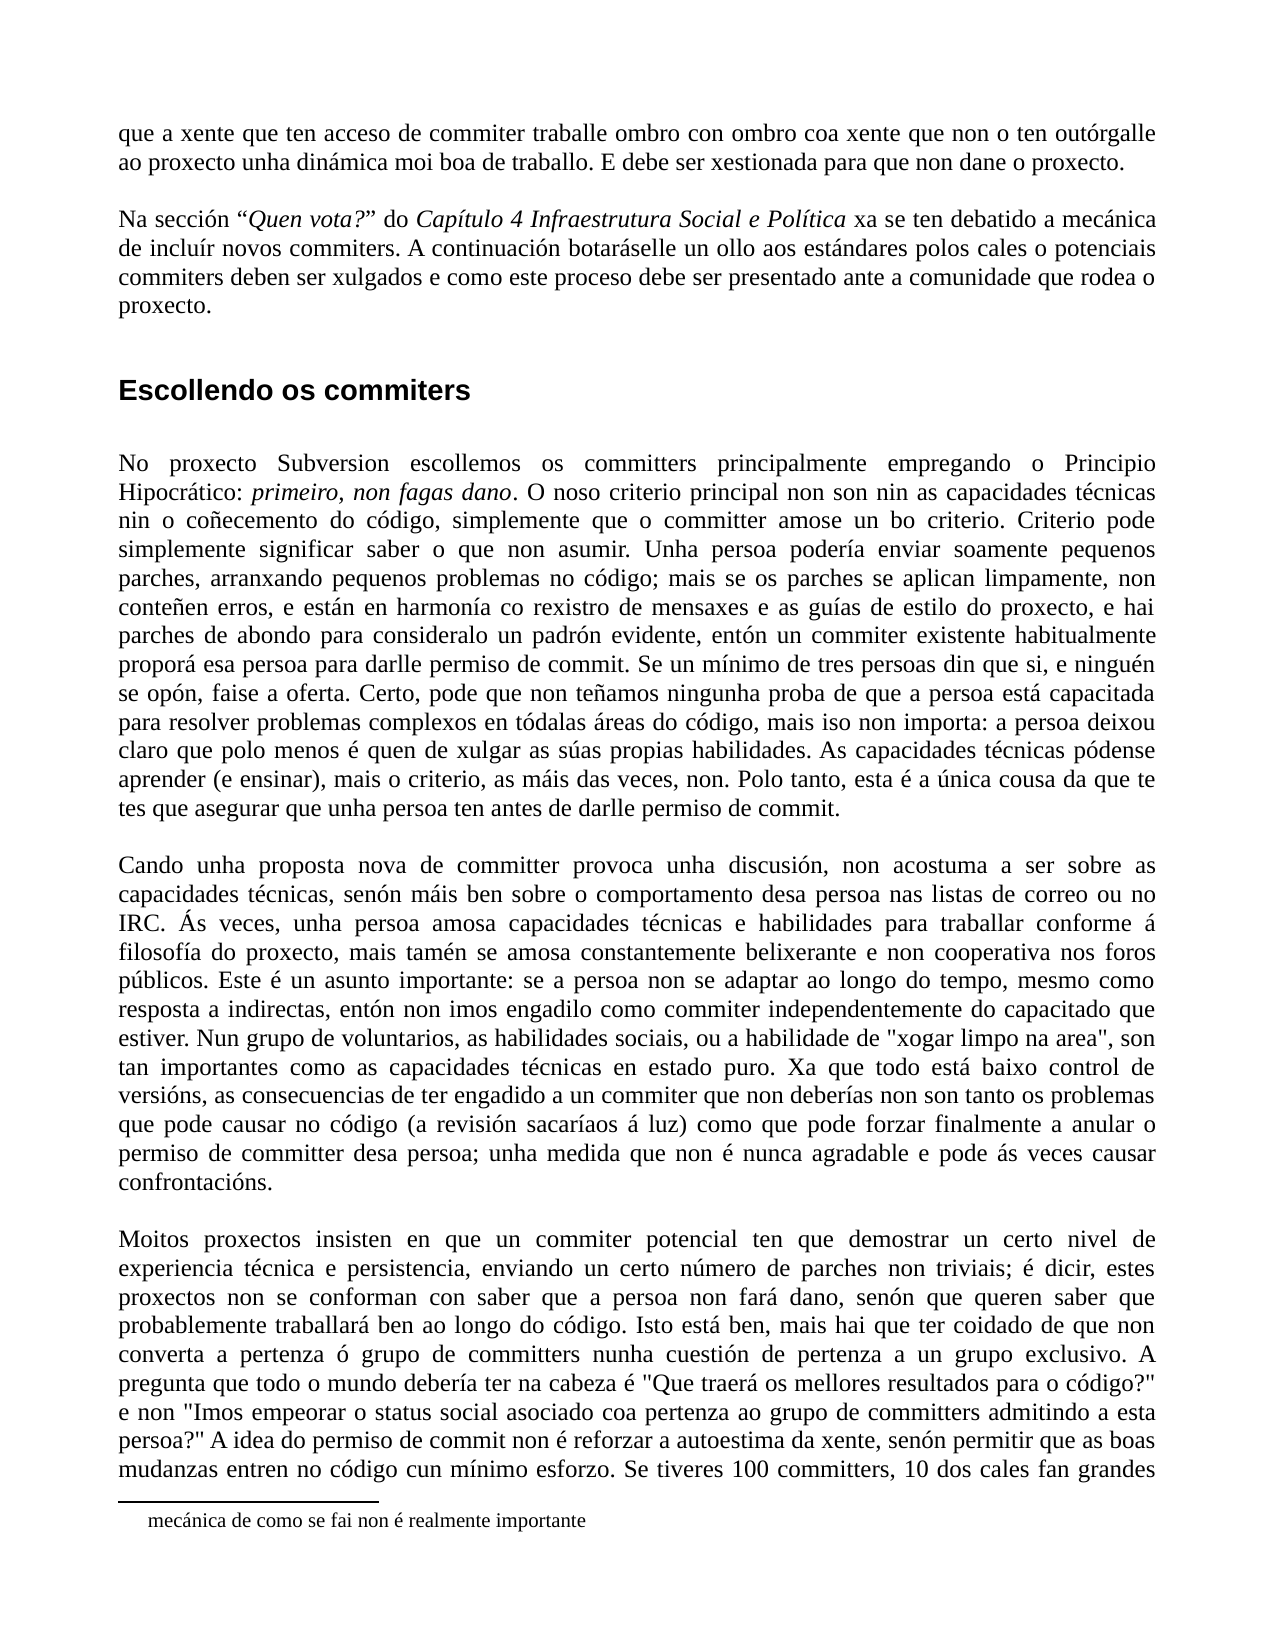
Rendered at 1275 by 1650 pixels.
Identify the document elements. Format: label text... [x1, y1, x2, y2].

text No proxecto Subversion escollemos os committers principalmente empregando o Principio Hipocrático: primeiro, non fagas dano. O noso criterio principal non son nin as capacidades técnicas nin o coñecemento do código, simplemente que o committer amose un bo criterio. Criterio pode simplemente significar saber o que non asumir. Unha persoa podería enviar soamente pequenos parches, arranxando pequenos problemas no código; mais se os parches se aplican limpamente, non conteñen erros, e están en harmonía co rexistro de mensaxes e as guías de estilo do proxecto, e hai parches de abondo para consideralo un padrón evidente, entón un commiter existente habitualmente proporá esa persoa para darlle permiso de commit. Se un mínimo de tres persoas din que si, e ninguén se opón, faise a oferta. Certo, pode que non teñamos ningunha proba de que a persoa está capacitada para resolver problemas complexos en tódalas áreas do código, mais iso non importa: a persoa deixou claro que polo menos é quen de xulgar as súas propias habilidades. As capacidades técnicas pódense aprender (e ensinar), mais o criterio, as máis das veces, non. Polo tanto, esta é a única cousa da que te tes que asegurar que unha persoa ten antes de darlle permiso de commit. [118, 448, 1157, 822]
subtitle Escollendo os commiters [118, 373, 1157, 407]
text que a xente que ten acceso de commiter traballe ombro con ombro coa xente que non o ten outórgalle ao proxecto unha dinámica moi boa de traballo. E debe ser xestionada para que non dane o proxecto. [118, 118, 1157, 176]
text Moitos proxectos insisten en que un commiter potencial ten que demostrar un certo nivel de experiencia técnica e persistencia, enviando un certo número de parches non triviais; é dicir, estes proxectos non se conforman con saber que a persoa non fará dano, senón que queren saber que probablemente traballará ben ao longo do código. Isto está ben, mais hai que ter coidado de que non converta a pertenza ó grupo de committers nunha cuestión de pertenza a un grupo exclusivo. A pregunta que todo o mundo debería ter na cabeza é "Que traerá os mellores resultados para o código?" e non "Imos empeorar o status social asociado coa pertenza ao grupo de committers admitindo a esta persoa?" A idea do permiso de commit non é reforzar a autoestima da xente, senón permitir que as boas mudanzas entren no código cun mínimo esforzo. Se tiveres 100 committers, 10 dos cales fan grandes [118, 1224, 1157, 1483]
text Cando unha proposta nova de committer provoca unha discusión, non acostuma a ser sobre as capacidades técnicas, senón máis ben sobre o comportamento desa persoa nas listas de correo ou no IRC. Ás veces, unha persoa amosa capacidades técnicas e habilidades para traballar conforme á filosofía do proxecto, mais tamén se amosa constantemente belixerante e non cooperativa nos foros públicos. Este é un asunto importante: se a persoa non se adaptar ao longo do tempo, mesmo como resposta a indirectas, entón non imos engadilo como commiter independentemente do capacitado que estiver. Nun grupo de voluntarios, as habilidades sociais, ou a habilidade de "xogar limpo na area", son tan importantes como as capacidades técnicas en estado puro. Xa que todo está baixo control de versións, as consecuencias de ter engadido a un commiter que non deberías non son tanto os problemas que pode causar no código (a revisión sacaríaos á luz) como que pode forzar finalmente a anular o permiso de committer desa persoa; unha medida que non é nunca agradable e pode ás veces causar confrontacións. [118, 850, 1157, 1195]
text Na sección “Quen vota?” do Capítulo 4 Infraestrutura Social e Política xa se ten debatido a mecánica de incluír novos commiters. A continuación botaráselle un ollo aos estándares polos cales o potenciais commiters deben ser xulgados e como este proceso debe ser presentado ante a comunidade que rodea o proxecto. [118, 204, 1157, 319]
text mecánica de como se fai non é realmente importante [118, 1508, 1157, 1532]
